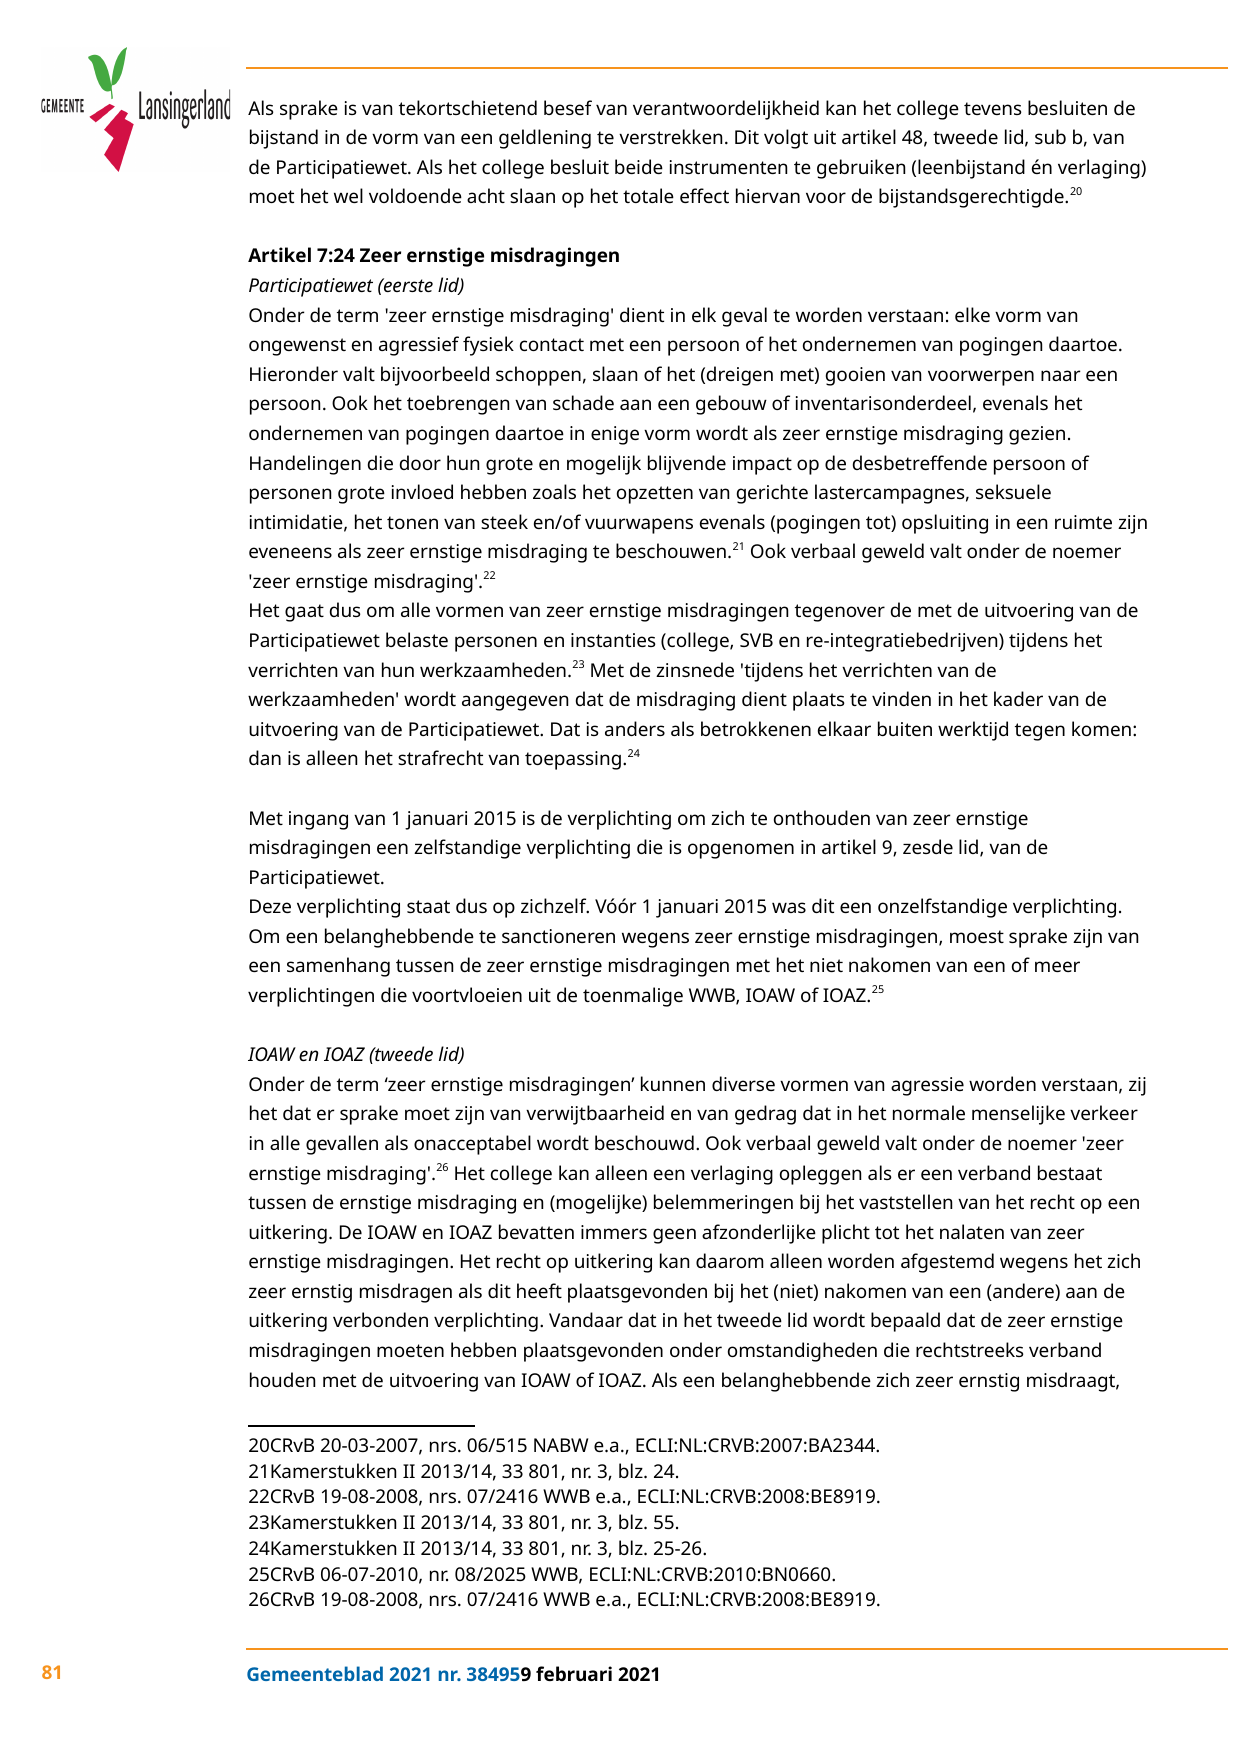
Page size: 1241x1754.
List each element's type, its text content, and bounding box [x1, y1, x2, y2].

text Onder de term ‘zeer ernstige misdragingen’ kunnen diverse vormen van agressie worden verstaan, zij het dat er sprake moet zijn van verwijtbaarheid en van gedrag dat in het normale menselijke verkeer in alle gevallen als onacceptabel wordt beschouwd. Ook verbaal geweld valt onder de noemer 'zeer ernstige misdraging'. Het college kan alleen een verlaging opleggen als er een verband bestaat tussen de ernstige misdraging en (mogelijke) belemmeringen bij het vaststellen van het recht op een uitkering. De IOAW en IOAZ bevatten immers geen afzonderlijke plicht tot het nalaten van zeer ernstige misdragingen. Het recht op uitkering kan daarom alleen worden afgestemd wegens het zich zeer ernstig misdragen als dit heeft plaatsgevonden bij het (niet) nakomen van een (andere) aan de uitkering verbonden verplichting. Vandaar dat in het tweede lid wordt bepaald dat de zeer ernstige misdragingen moeten hebben plaatsgevonden onder omstandigheden die rechtstreeks verband houden met de uitvoering van IOAW of IOAZ. Als een belanghebbende zich zeer ernstig misdraagt, [248, 1071, 1152, 1393]
text CRvB 06-07-2010, nr. 08/2025 WWB, ECLI:NL:CRVB:2010:BN0660. [248, 1561, 1152, 1586]
text Als sprake is van tekortschietend besef van verantwoordelijkheid kan het college tevens besluiten de bijstand in de vorm van een geldlening te verstrekken. Dit volgt uit artikel 48, tweede lid, sub b, van de Participatiewet. Als het college besluit beide instrumenten te gebruiken (leenbijstand én verlaging) moet het wel voldoende acht slaan op het totale effect hiervan voor de bijstandsgerechtigde. [248, 95, 1152, 209]
text Het gaat dus om alle vormen van zeer ernstige misdragingen tegenover de met de uitvoering van de Participatiewet belaste personen en instanties (college, SVB en re-integratiebedrijven) tijdens het verrichten van hun werkzaamheden. Met de zinsnede 'tijdens het verrichten van de werkzaamheden' wordt aangegeven dat de misdraging dient plaats te vinden in het kader van de uitvoering van de Participatiewet. Dat is anders als betrokkenen elkaar buiten werktijd tegen komen: dan is alleen het strafrecht van toepassing. [248, 598, 1152, 771]
text Kamerstukken II 2013/14, 33 801, nr. 3, blz. 25-26. [248, 1535, 1152, 1561]
text Kamerstukken II 2013/14, 33 801, nr. 3, blz. 24. [248, 1458, 1152, 1483]
text IOAW en IOAZ (tweede lid) [248, 1041, 1152, 1067]
text Deze verplichting staat dus op zichzelf. Vóór 1 januari 2015 was dit een onzelfstandige verplichting. Om een belanghebbende te sanctioneren wegens zeer ernstige misdragingen, moest sprake zijn van een samenhang tussen de zeer ernstige misdragingen met het niet nakomen van een of meer verplichtingen die voortvloeien uit de toenmalige WWB, IOAW of IOAZ. [248, 893, 1152, 1008]
text Onder de term 'zeer ernstige misdraging' dient in elk geval te worden verstaan: elke vorm van ongewenst en agressief fysiek contact met een persoon of het ondernemen van pogingen daartoe. Hieronder valt bijvoorbeeld schoppen, slaan of het (dreigen met) gooien van voorwerpen naar een persoon. Ook het toebrengen van schade aan een gebouw of inventarisonderdeel, evenals het ondernemen van pogingen daartoe in enige vorm wordt als zeer ernstige misdraging gezien. Handelingen die door hun grote en mogelijk blijvende impact op de desbetreffende persoon of personen grote invloed hebben zoals het opzetten van gerichte lastercampagnes, seksuele intimidatie, het tonen van steek en/of vuurwapens evenals (pogingen tot) opsluiting in een ruimte zijn eveneens als zeer ernstige misdraging te beschouwen. Ook verbaal geweld valt onder de noemer 'zeer ernstige misdraging'. [248, 302, 1152, 594]
text Met ingang van 1 januari 2015 is de verplichting om zich te onthouden van zeer ernstige misdragingen een zelfstandige verplichting die is opgenomen in artikel 9, zesde lid, van de Participatiewet. [248, 805, 1152, 890]
text Artikel 7:24 Zeer ernstige misdragingen [248, 243, 1152, 268]
picture [41, 47, 231, 172]
text Participatiewet (eerste lid) [248, 272, 1152, 298]
text CRvB 19-08-2008, nrs. 07/2416 WWB e.a., ECLI:NL:CRVB:2008:BE8919. [248, 1483, 1152, 1509]
text Kamerstukken II 2013/14, 33 801, nr. 3, blz. 55. [248, 1509, 1152, 1535]
text CRvB 19-08-2008, nrs. 07/2416 WWB e.a., ECLI:NL:CRVB:2008:BE8919. [248, 1586, 1152, 1612]
text CRvB 20-03-2007, nrs. 06/515 NABW e.a., ECLI:NL:CRVB:2007:BA2344. [248, 1432, 1152, 1458]
